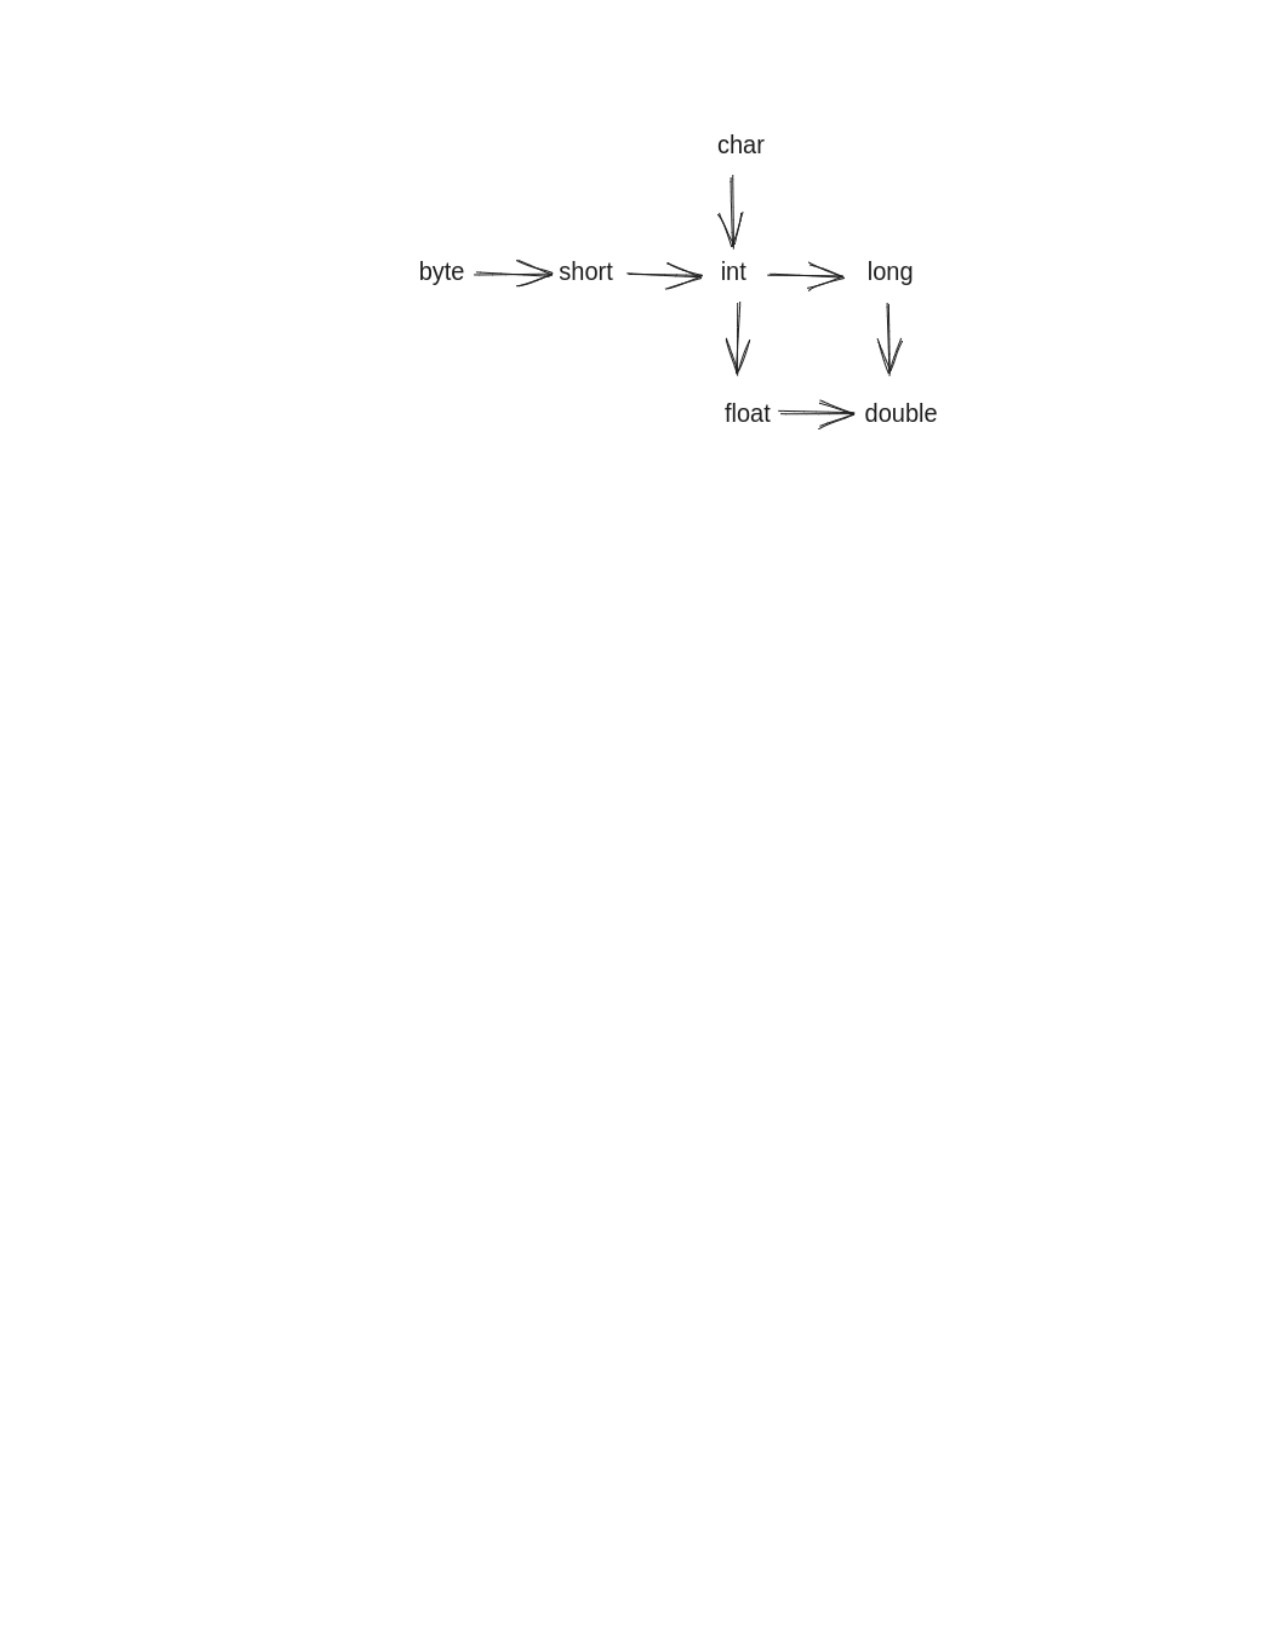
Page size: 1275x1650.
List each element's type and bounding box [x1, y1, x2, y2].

picture [327, 118, 949, 441]
